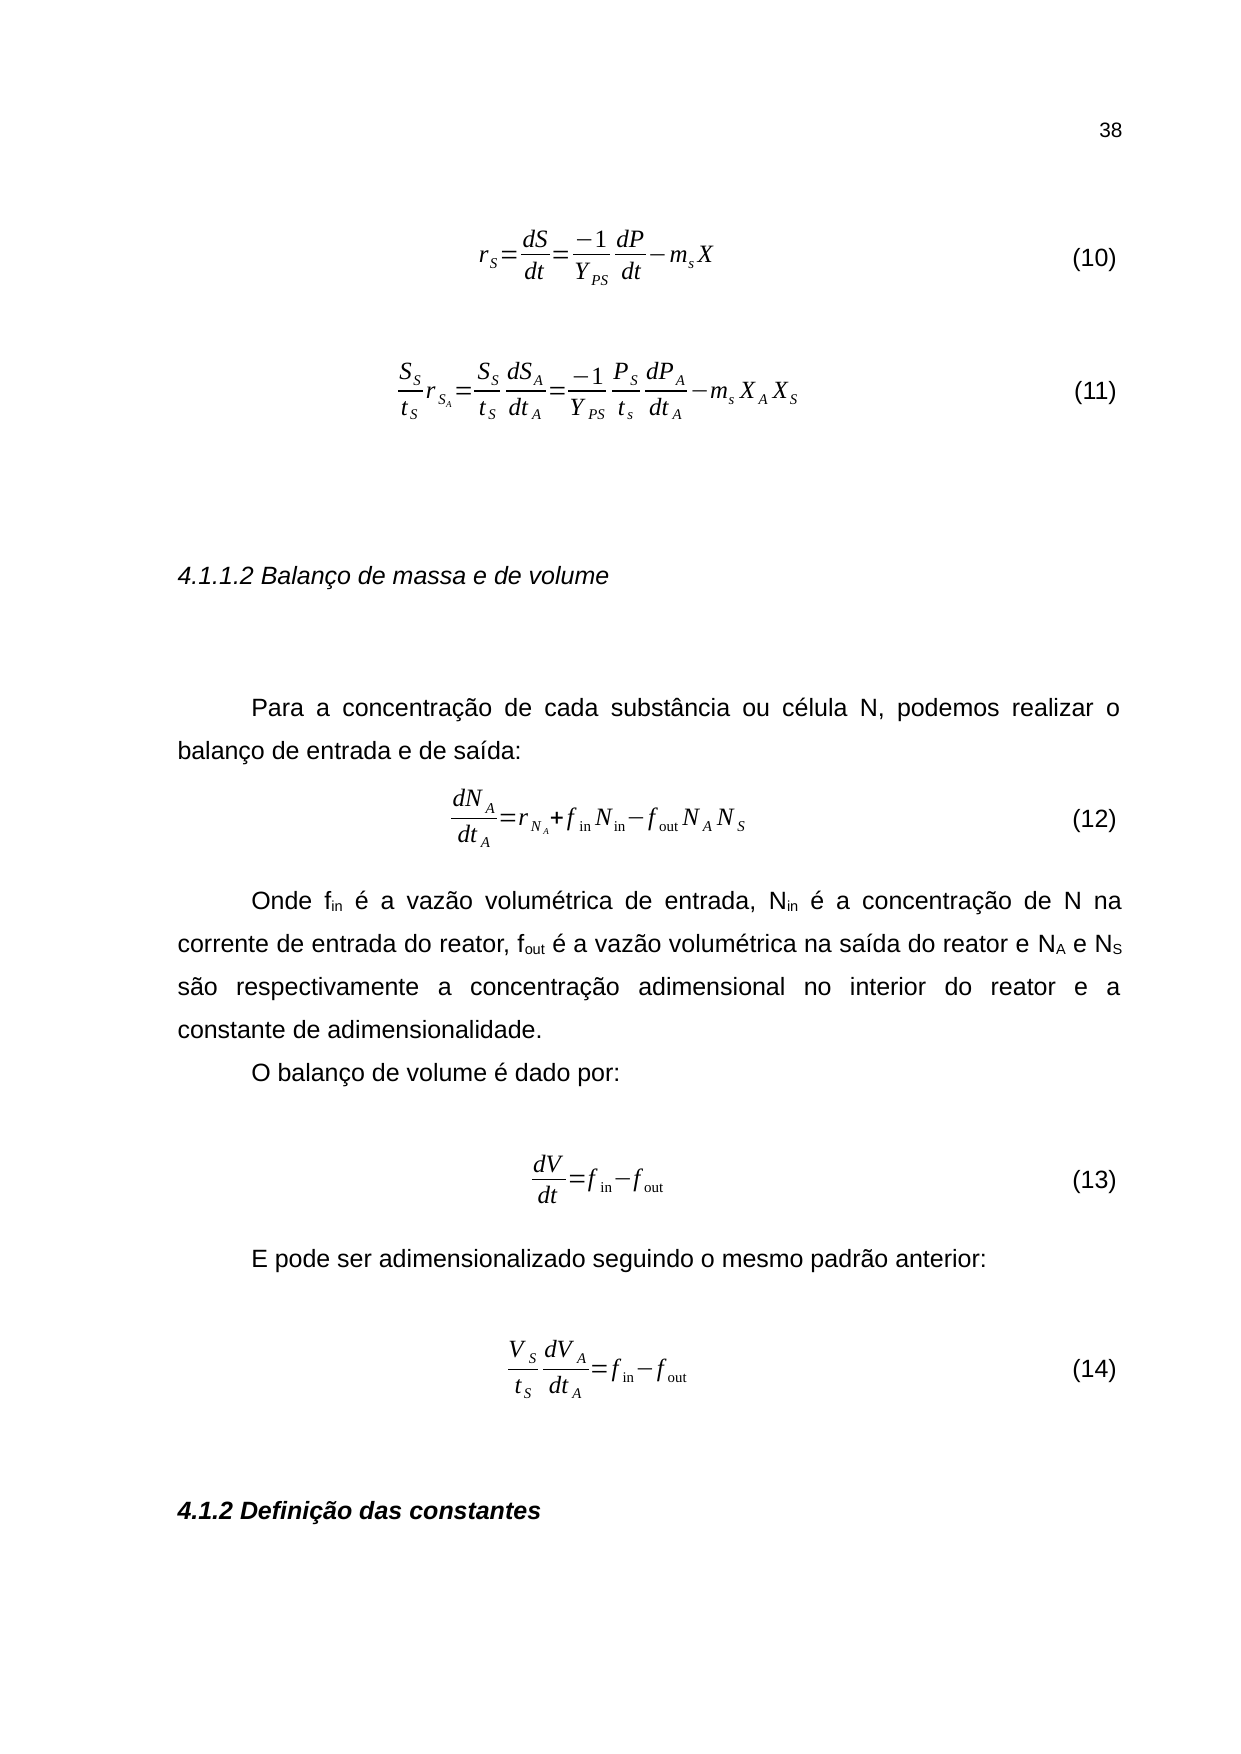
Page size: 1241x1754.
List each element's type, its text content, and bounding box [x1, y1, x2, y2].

table_header [177, 1330, 1017, 1408]
table_header (13) [1017, 1145, 1122, 1215]
table_header (11) [1017, 352, 1122, 430]
table_header (12) [1017, 779, 1122, 857]
subtitle Balanço de massa e de volume [177, 561, 1122, 590]
table_header [177, 1145, 1017, 1215]
table_header (14) [1017, 1330, 1122, 1408]
subtitle Definição das constantes [177, 1496, 1122, 1525]
text O balanço de volume é dado por: [177, 1058, 1122, 1087]
text Para a concentração de cada substância ou célula N, podemos realizar o balanço de entrada e de saída: [177, 693, 1122, 765]
table_header [177, 779, 1017, 857]
table_header [177, 352, 1017, 430]
text Onde fin é a vazão volumétrica de entrada, Nin é a concentração de N na corrente de entrada do reator, fout é a vazão volumétrica na saída do reator e NA e NS são respectivamente a concentração adimensional no interior do reator e a constante de adimensionalidade. [177, 886, 1122, 1044]
table_header [177, 220, 1017, 294]
text E pode ser adimensionalizado seguindo o mesmo padrão anterior: [177, 1244, 1122, 1272]
table_header (10) [1017, 220, 1122, 294]
